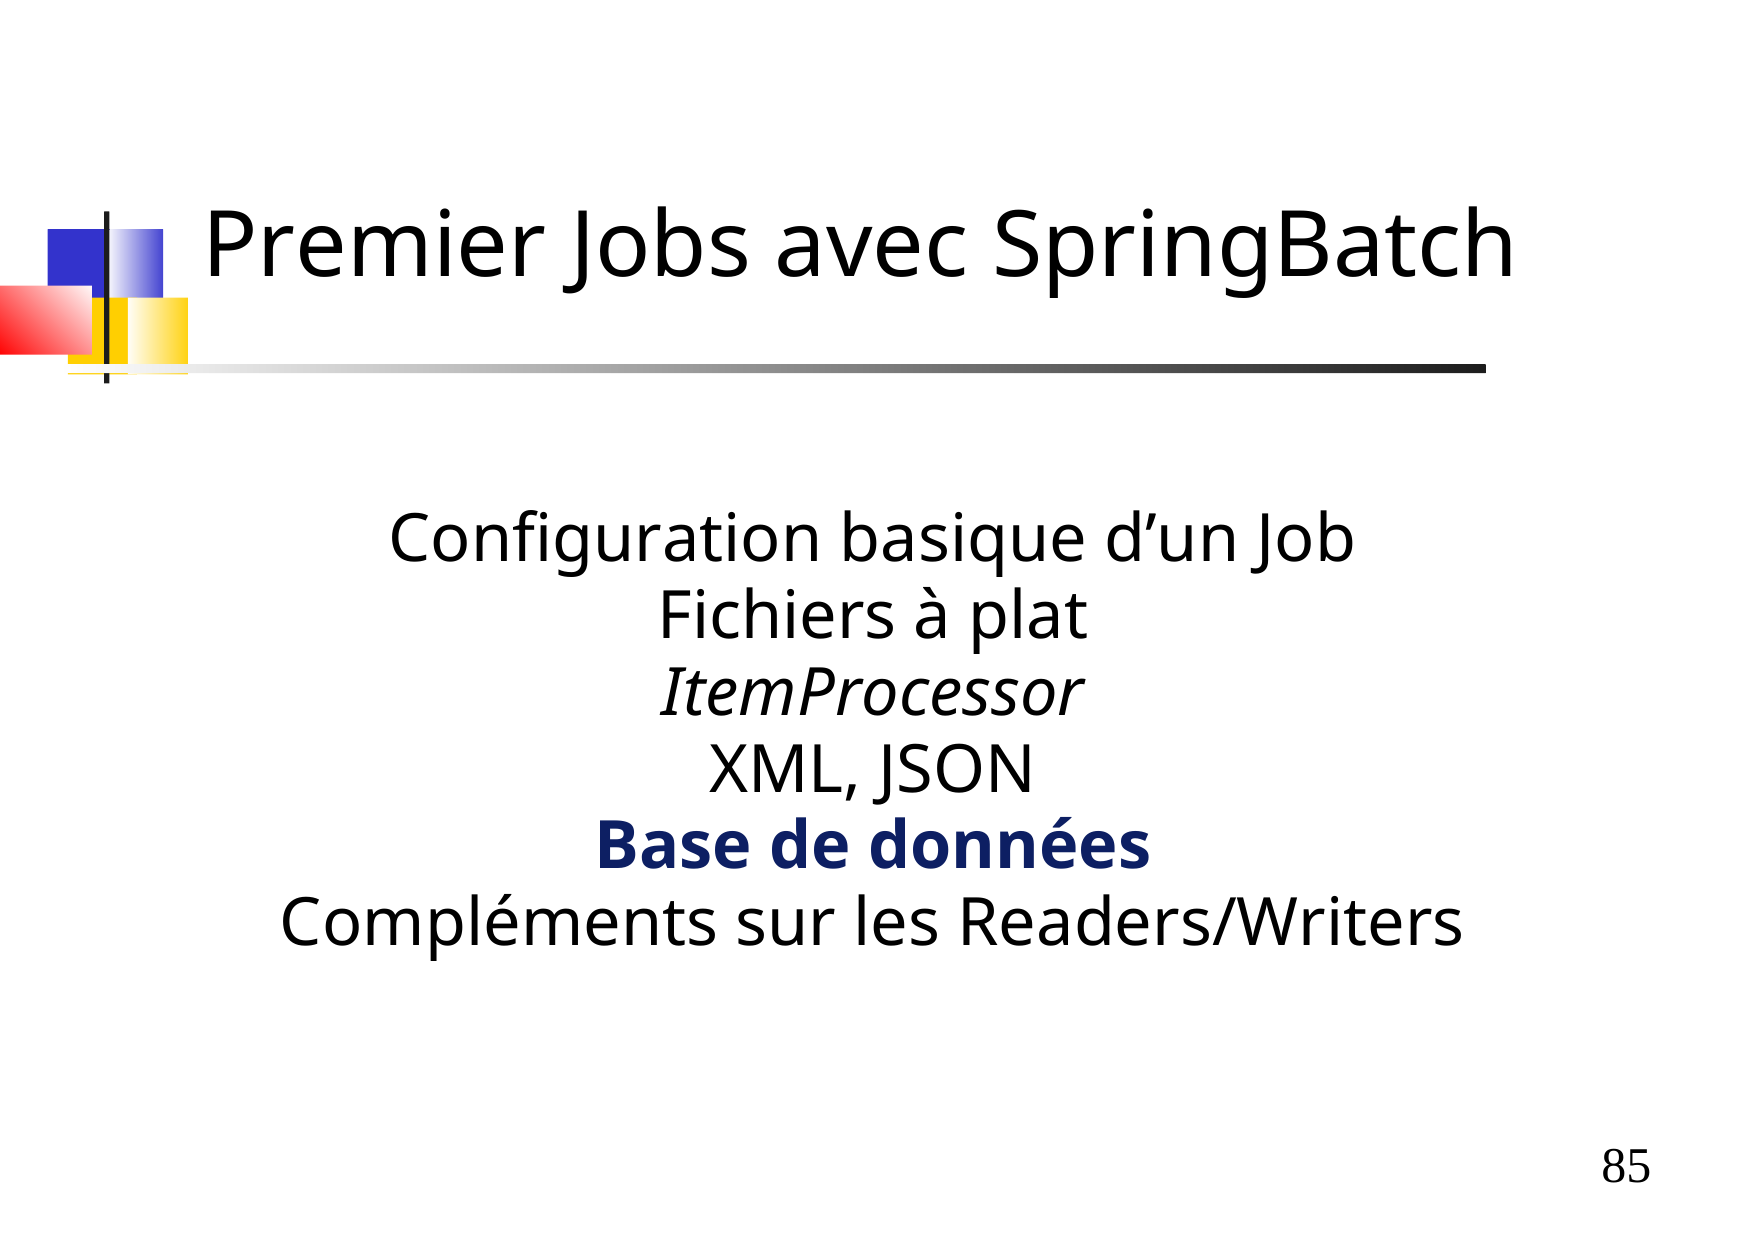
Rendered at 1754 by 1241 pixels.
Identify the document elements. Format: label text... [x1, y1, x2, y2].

subtitle Configuration basique d’un Job Fichiers à plat ItemProcessor XML, JSON Base de données Compléments sur les Readers/Writers [179, 371, 1567, 1091]
title Premier Jobs avec SpringBatch [179, 139, 1567, 351]
